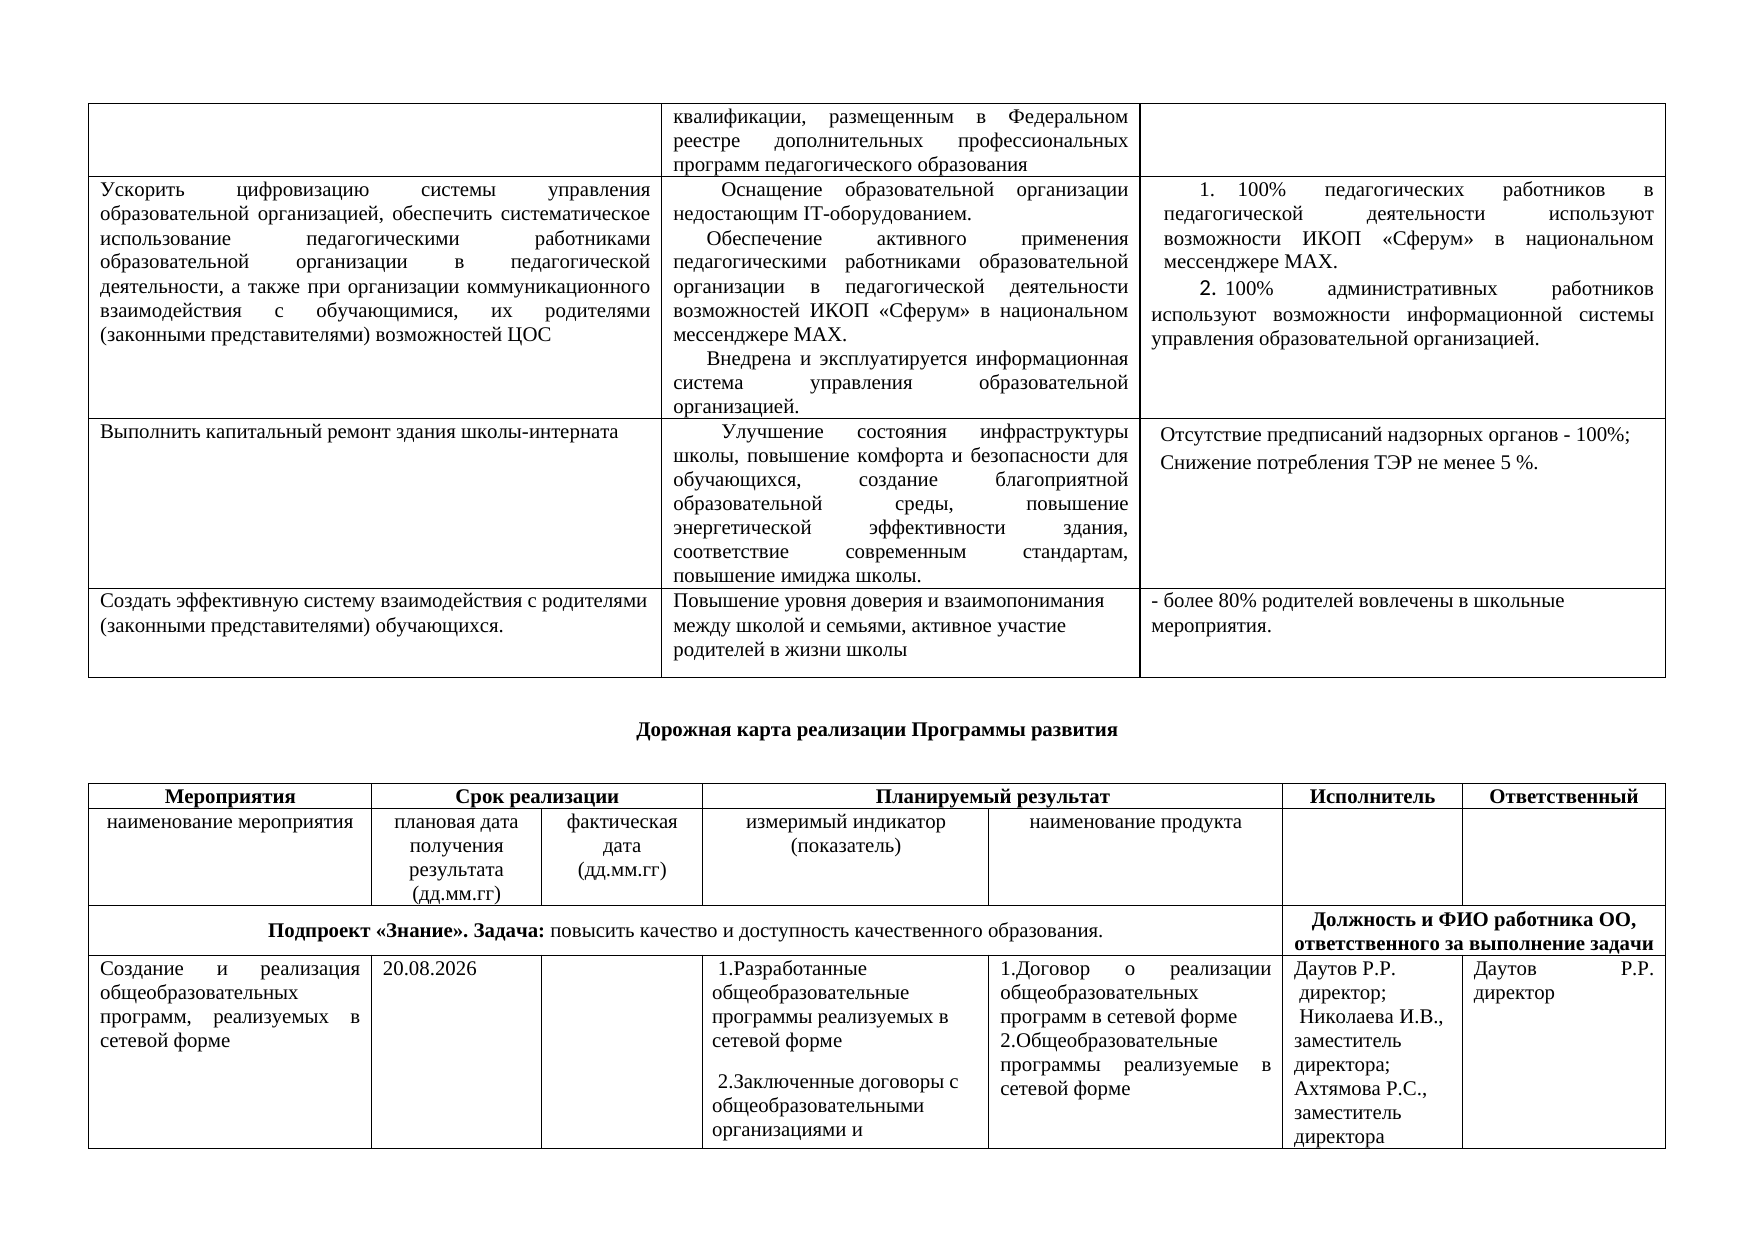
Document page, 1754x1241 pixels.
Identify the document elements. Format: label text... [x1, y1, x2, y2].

table_cell наименование продукта [989, 809, 1282, 905]
table_cell наименование мероприятия [89, 809, 371, 905]
table_cell Отсутствие предписаний надзорных органов - 100%; Снижение потребления ТЭР не менее 5 %. [1141, 419, 1665, 587]
table_cell Должность и ФИО работника ОО, ответственного за выполнение задачи [1283, 906, 1665, 954]
table_cell фактическая дата (дд.мм.гг) [542, 809, 702, 905]
table_cell Выполнить капитальный ремонт здания школы-интерната [89, 419, 661, 587]
table_cell 100% педагогических работников в педагогической деятельности используют возможности ИКОП «Сферум» в национальном мессенджере МАХ. 100% административных работников используют возможности информационной системы управления образовательной организацией. [1141, 177, 1665, 418]
table_cell квалификации, размещенным в Федеральном реестре дополнительных профессиональных программ педагогического образования [662, 104, 1139, 176]
table_cell Ускорить цифровизацию системы управления образовательной организацией, обеспечить систематическое использование педагогическими работниками образовательной организации в педагогической деятельности, а также при организации коммуникационного взаимодействия с обучающимися, их родителями (законными представителями) возможностей ЦОС [89, 177, 661, 418]
table_cell Подпроект «Знание». Задача: повысить качество и доступность качественного образования. [89, 906, 1282, 954]
table_cell Улучшение состояния инфраструктуры школы, повышение комфорта и безопасности для обучающихся, создание благоприятной образовательной среды, повышение энергетической эффективности здания, соответствие современным стандартам, повышение имиджа школы. [662, 419, 1139, 587]
table_cell 1.Разработанные общеобразовательные программы реализуемых в сетевой форме 2.Заключенные договоры с общеобразовательными организациями и [703, 956, 988, 1148]
table_cell [542, 956, 702, 1148]
table_cell Даутов Р.Р. директор; Николаева И.В., заместитель директора; Ахтямова Р.С., заместитель директора [1283, 956, 1462, 1148]
table_cell плановая дата получения результата (дд.мм.гг) [372, 809, 541, 905]
table_cell Даутов Р.Р. директор [1463, 956, 1665, 1148]
table_header Срок реализации [372, 784, 702, 808]
table_header Исполнитель [1283, 784, 1462, 808]
table_cell Создать эффективную систему взаимодействия с родителями (законными представителями) обучающихся. [89, 589, 661, 677]
table_header Ответственный [1463, 784, 1665, 808]
table_header Мероприятия [89, 784, 371, 808]
table_cell [1463, 809, 1665, 905]
table_cell [1141, 104, 1665, 176]
table_cell 20.08.2026 [372, 956, 541, 1148]
table_cell [1283, 809, 1462, 905]
table_cell - более 80% родителей вовлечены в школьные мероприятия. [1141, 589, 1665, 677]
table_header Планируемый результат [703, 784, 1282, 808]
table_cell [89, 104, 661, 176]
table_cell Создание и реализация общеобразовательных программ, реализуемых в сетевой форме [89, 956, 371, 1148]
table_cell Оснащение образовательной организации недостающим IT-оборудованием. Обеспечение активного применения педагогическими работниками образовательной организации в педагогической деятельности возможностей ИКОП «Сферум» в национальном мессенджере МАХ. Внедрена и эксплуатируется информационная система управления образовательной организацией. [662, 177, 1139, 418]
table_cell измеримый индикатор (показатель) [703, 809, 988, 905]
table_cell Повышение уровня доверия и взаимопонимания между школой и семьями, активное участие родителей в жизни школы [662, 589, 1139, 677]
text Дорожная карта реализации Программы развития [89, 717, 1665, 741]
table_cell 1.Договор о реализации общеобразовательных программ в сетевой форме 2.Общеобразовательные программы реализуемые в сетевой форме [989, 956, 1282, 1148]
